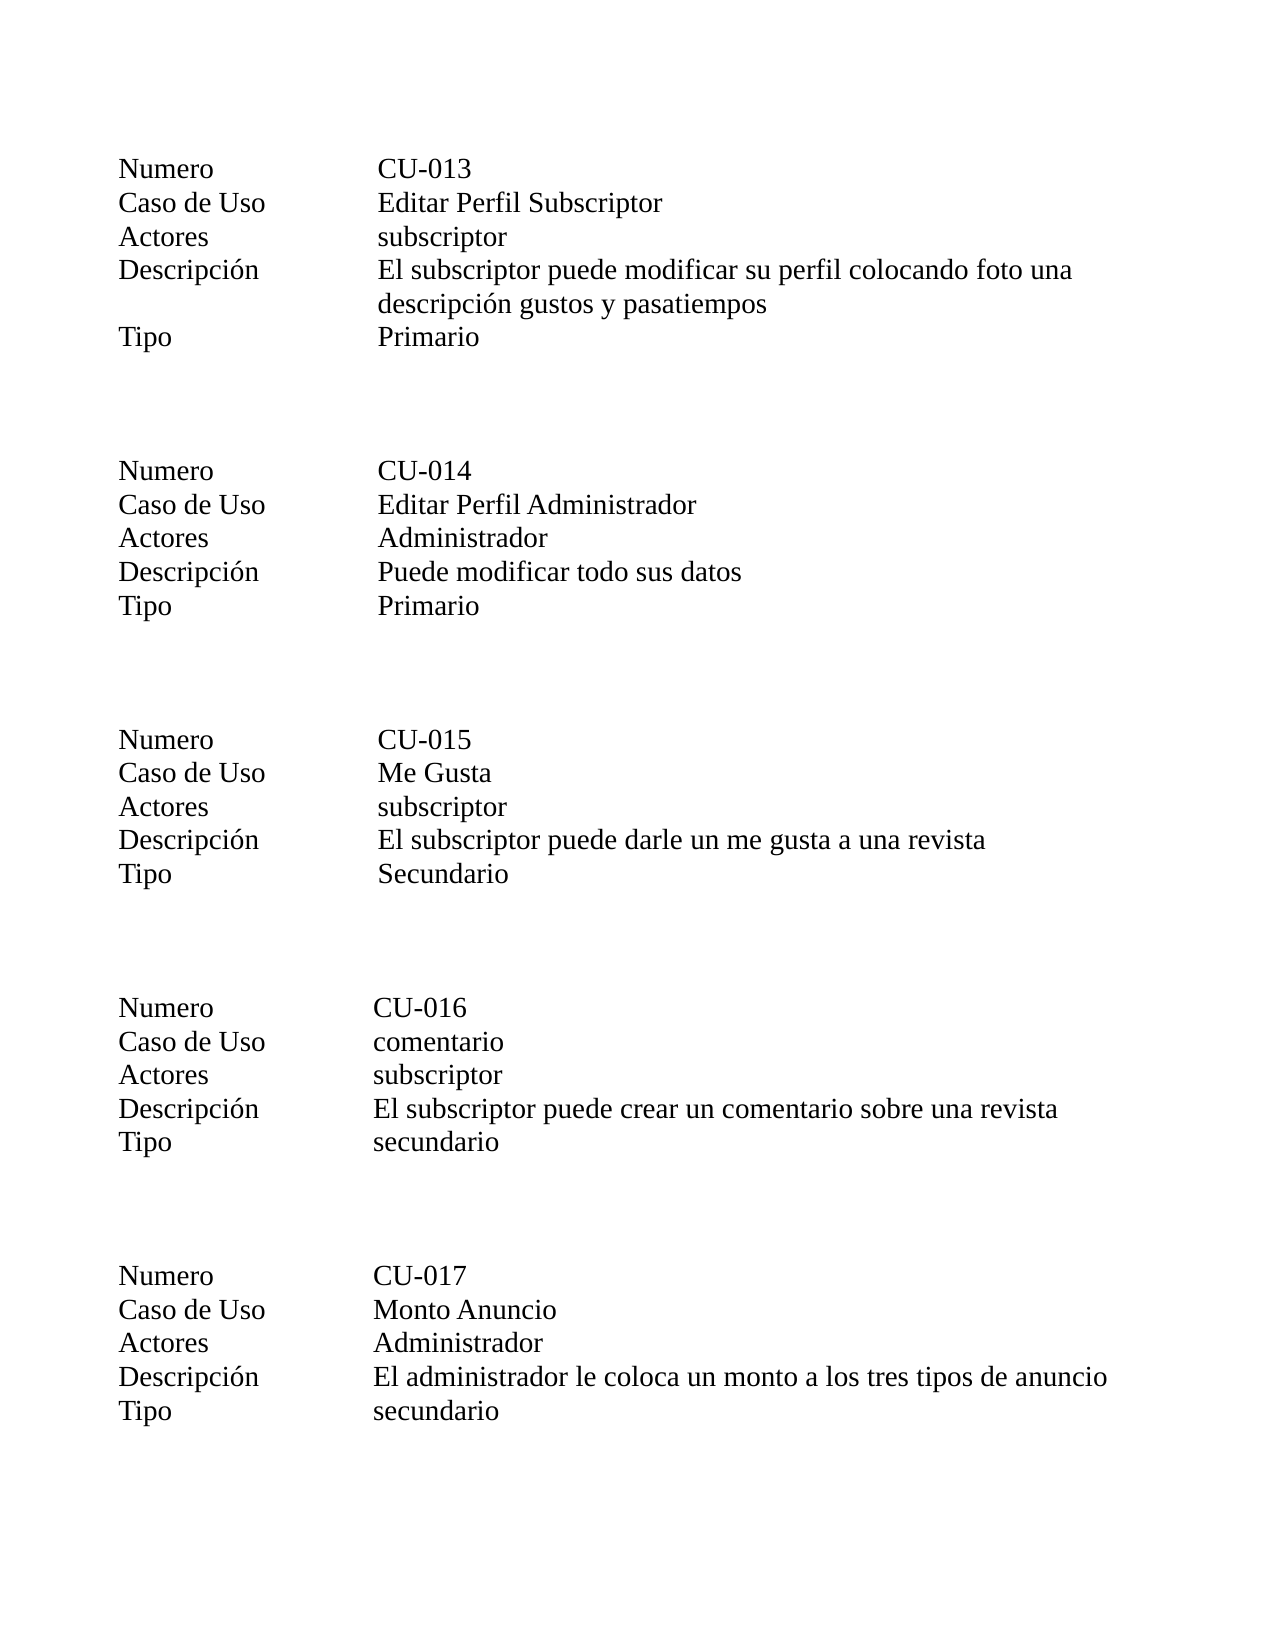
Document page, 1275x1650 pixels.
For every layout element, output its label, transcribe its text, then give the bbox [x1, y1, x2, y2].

table_cell Tipo [118, 319, 377, 353]
table_cell subscriptor [378, 219, 1157, 252]
table_cell subscriptor [373, 1057, 1157, 1091]
table_cell El administrador le coloca un monto a los tres tipos de anuncio [373, 1359, 1157, 1393]
table_cell Actores [118, 1057, 373, 1091]
table_cell comentario [373, 1024, 1157, 1057]
table_cell Primario [378, 588, 1157, 621]
table_cell Actores [118, 521, 377, 554]
table_cell Tipo [118, 856, 377, 889]
table_cell Caso de Uso [118, 755, 377, 789]
table_header CU-014 [378, 454, 1157, 487]
table_header CU-017 [373, 1259, 1157, 1292]
table_cell Puede modificar todo sus datos [378, 554, 1157, 588]
table_cell El subscriptor puede crear un comentario sobre una revista [373, 1091, 1157, 1124]
table_cell Actores [118, 789, 377, 822]
table_header Numero [118, 990, 373, 1024]
table_cell Monto Anuncio [373, 1292, 1157, 1326]
table_cell Descripción [118, 1359, 373, 1393]
table_cell El subscriptor puede modificar su perfil colocando foto una descripción gustos y pasatiempos [378, 252, 1157, 319]
table_cell Administrador [378, 521, 1157, 554]
table_cell Caso de Uso [118, 1292, 373, 1326]
table_cell secundario [373, 1124, 1157, 1158]
table_cell Tipo [118, 1124, 373, 1158]
table_cell Me Gusta [378, 755, 1157, 789]
table_cell Caso de Uso [118, 1024, 373, 1057]
table_cell Tipo [118, 588, 377, 621]
table_cell Actores [118, 219, 377, 252]
table_cell secundario [373, 1393, 1157, 1426]
table_cell Descripción [118, 554, 377, 588]
table_header Numero [118, 454, 377, 487]
table_cell Descripción [118, 823, 377, 856]
table_cell Caso de Uso [118, 185, 377, 219]
table_header Numero [118, 722, 377, 755]
table_cell Tipo [118, 1393, 373, 1426]
table_header CU-016 [373, 990, 1157, 1024]
table_cell Secundario [378, 856, 1157, 889]
table_header CU-015 [378, 722, 1157, 755]
table_cell Editar Perfil Subscriptor [378, 185, 1157, 219]
table_cell Administrador [373, 1326, 1157, 1359]
table_cell Descripción [118, 1091, 373, 1124]
table_header Numero [118, 152, 377, 185]
table_header CU-013 [378, 152, 1157, 185]
table_cell Editar Perfil Administrador [378, 487, 1157, 521]
table_cell Actores [118, 1326, 373, 1359]
table_cell Caso de Uso [118, 487, 377, 521]
table_cell Primario [378, 319, 1157, 353]
table_header Numero [118, 1259, 373, 1292]
table_cell El subscriptor puede darle un me gusta a una revista [378, 823, 1157, 856]
table_cell Descripción [118, 252, 377, 319]
table_cell subscriptor [378, 789, 1157, 822]
